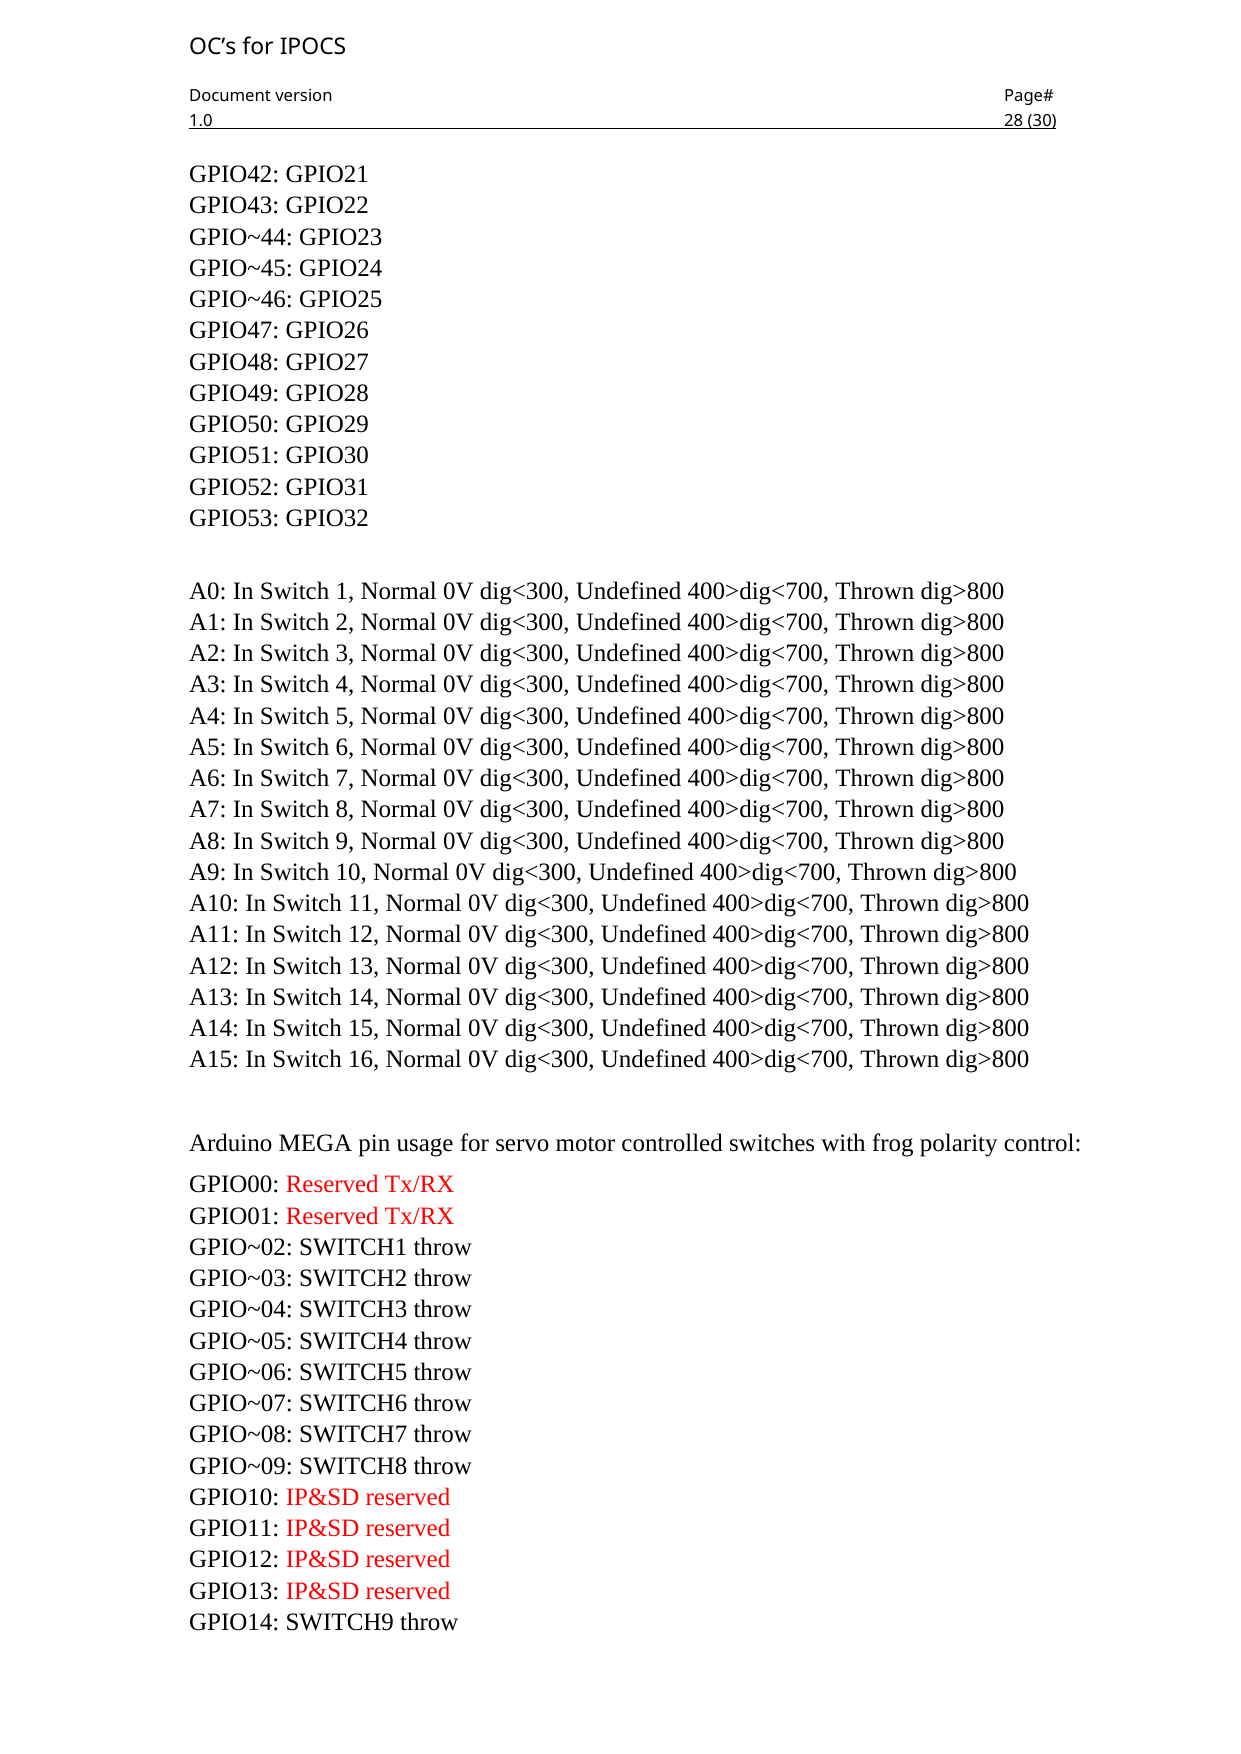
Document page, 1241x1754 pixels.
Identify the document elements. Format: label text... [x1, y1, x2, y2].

text GPIO00: Reserved Tx/RX GPIO01: Reserved Tx/RX GPIO~02: SWITCH1 throw GPIO~03: SWITCH2 throw GPIO~04: SWITCH3 throw GPIO~05: SWITCH4 throw GPIO~06: SWITCH5 throw GPIO~07: SWITCH6 throw GPIO~08: SWITCH7 throw GPIO~09: SWITCH8 throw GPIO10: IP&SD reserved GPIO11: IP&SD reserved GPIO12: IP&SD reserved GPIO13: IP&SD reserved GPIO14: SWITCH9 throw [189, 1167, 1122, 1636]
text A0: In Switch 1, Normal 0V dig<300, Undefined 400>dig<700, Thrown dig>800 A1: In Switch 2, Normal 0V dig<300, Undefined 400>dig<700, Thrown dig>800 A2: In Switch 3, Normal 0V dig<300, Undefined 400>dig<700, Thrown dig>800 A3: In Switch 4, Normal 0V dig<300, Undefined 400>dig<700, Thrown dig>800 A4: In Switch 5, Normal 0V dig<300, Undefined 400>dig<700, Thrown dig>800 A5: In Switch 6, Normal 0V dig<300, Undefined 400>dig<700, Thrown dig>800 A6: In Switch 7, Normal 0V dig<300, Undefined 400>dig<700, Thrown dig>800 A7: In Switch 8, Normal 0V dig<300, Undefined 400>dig<700, Thrown dig>800 A8: In Switch 9, Normal 0V dig<300, Undefined 400>dig<700, Thrown dig>800 A9: In Switch 10, Normal 0V dig<300, Undefined 400>dig<700, Thrown dig>800 A10: In Switch 11, Normal 0V dig<300, Undefined 400>dig<700, Thrown dig>800 A11: In Switch 12, Normal 0V dig<300, Undefined 400>dig<700, Thrown dig>800 A12: In Switch 13, Normal 0V dig<300, Undefined 400>dig<700, Thrown dig>800 A13: In Switch 14, Normal 0V dig<300, Undefined 400>dig<700, Thrown dig>800 A14: In Switch 15, Normal 0V dig<300, Undefined 400>dig<700, Thrown dig>800 A15: In Switch 16, Normal 0V dig<300, Undefined 400>dig<700, Thrown dig>800 [189, 573, 1122, 1073]
text Arduino MEGA pin usage for servo motor controlled switches with frog polarity control: [189, 1125, 1122, 1157]
text GPIO42: GPIO21 GPIO43: GPIO22 GPIO~44: GPIO23 GPIO~45: GPIO24 GPIO~46: GPIO25 GPIO47: GPIO26 GPIO48: GPIO27 GPIO49: GPIO28 GPIO50: GPIO29 GPIO51: GPIO30 GPIO52: GPIO31 GPIO53: GPIO32 [189, 157, 1122, 563]
